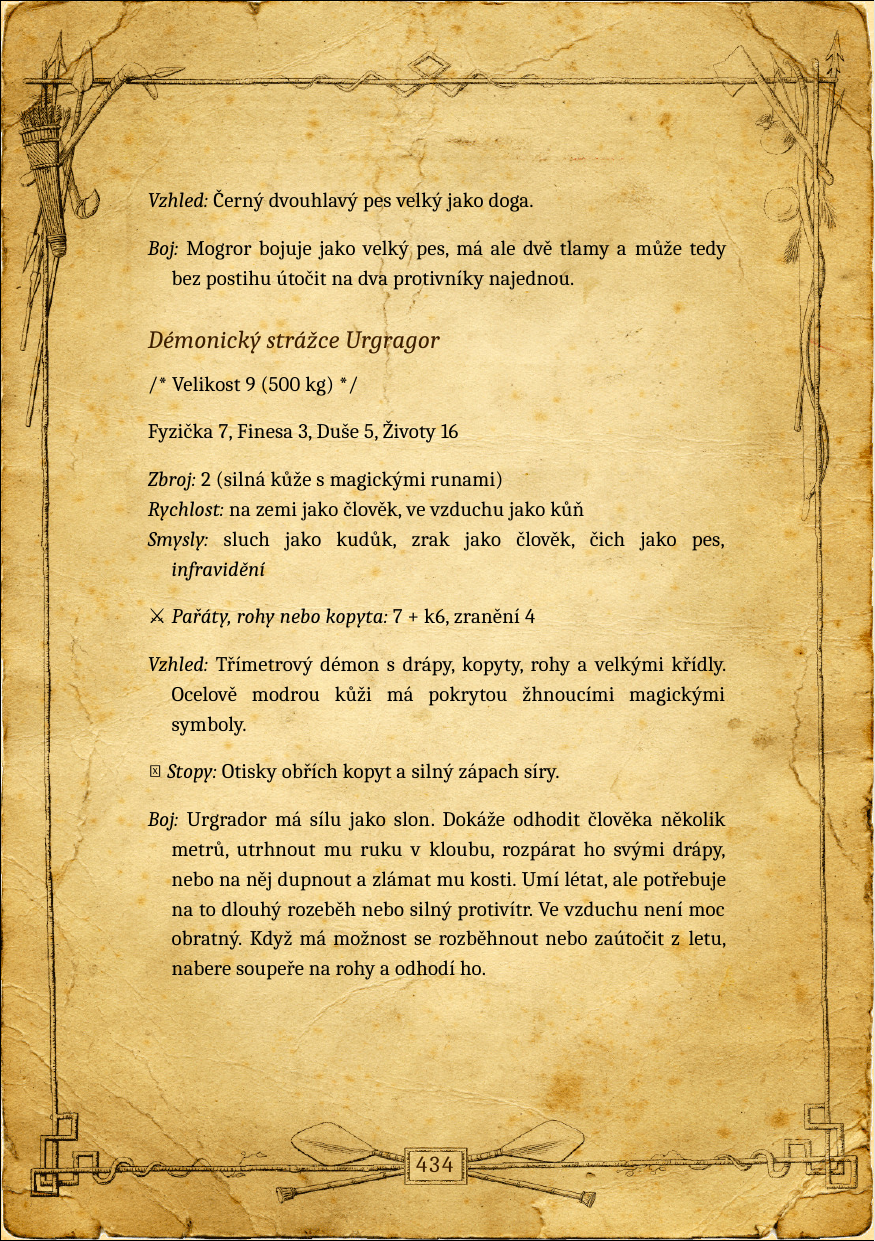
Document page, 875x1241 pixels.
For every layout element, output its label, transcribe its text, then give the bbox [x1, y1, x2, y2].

text Vzhled: Třímetrový démon s⁠ drápy, kopyty, rohy a⁠ velkými křídly. Ocelově modrou kůži má pokrytou žhnoucími magickými symboly. [148, 652, 726, 736]
picture [1, 1, 874, 1240]
text Boj: Mogror bojuje jako velký pes, má ale dvě tlamy a⁠ může tedy bez postihu útočit na dva protivníky najednou. [148, 237, 726, 291]
text Smysly: sluch jako kudůk, zrak jako člověk, čich jako pes, infravidění [148, 527, 726, 581]
text ⚔ Pařáty, rohy nebo kopyta: 7 + k6, zranění 4 [148, 605, 726, 629]
subtitle Démonický strážce Urgragor [148, 326, 726, 355]
text /* Velikost 9 (500 kg) */ [148, 372, 726, 396]
text 👣 Stopy: Otisky obřích kopyt a⁠ silný zápach síry. [148, 760, 726, 784]
text Zbroj: 2 (silná kůže s⁠ magickými runami) [148, 468, 726, 492]
text Rychlost: na zemi jako člověk, ve vzduchu jako kůň [148, 497, 726, 521]
text Boj: Urgrador má sílu jako slon. Dokáže odhodit člověka několik metrů, utrhnout mu ruku v⁠ kloubu, rozpárat ho svými drápy, nebo na něj dupnout a⁠ zlámat mu kosti. Umí létat, ale potřebuje na to dlouhý rozeběh nebo silný protivítr. Ve vzduchu není moc obratný. Když má možnost se rozběhnout nebo zaútočit z⁠ letu, nabere soupeře na rohy a⁠ odhodí ho. [148, 807, 726, 981]
text Vzhled: Černý dvouhlavý pes velký jako doga. [148, 189, 726, 213]
text Fyzička 7, Finesa 3, Duše 5, Životy 16 [148, 420, 726, 444]
